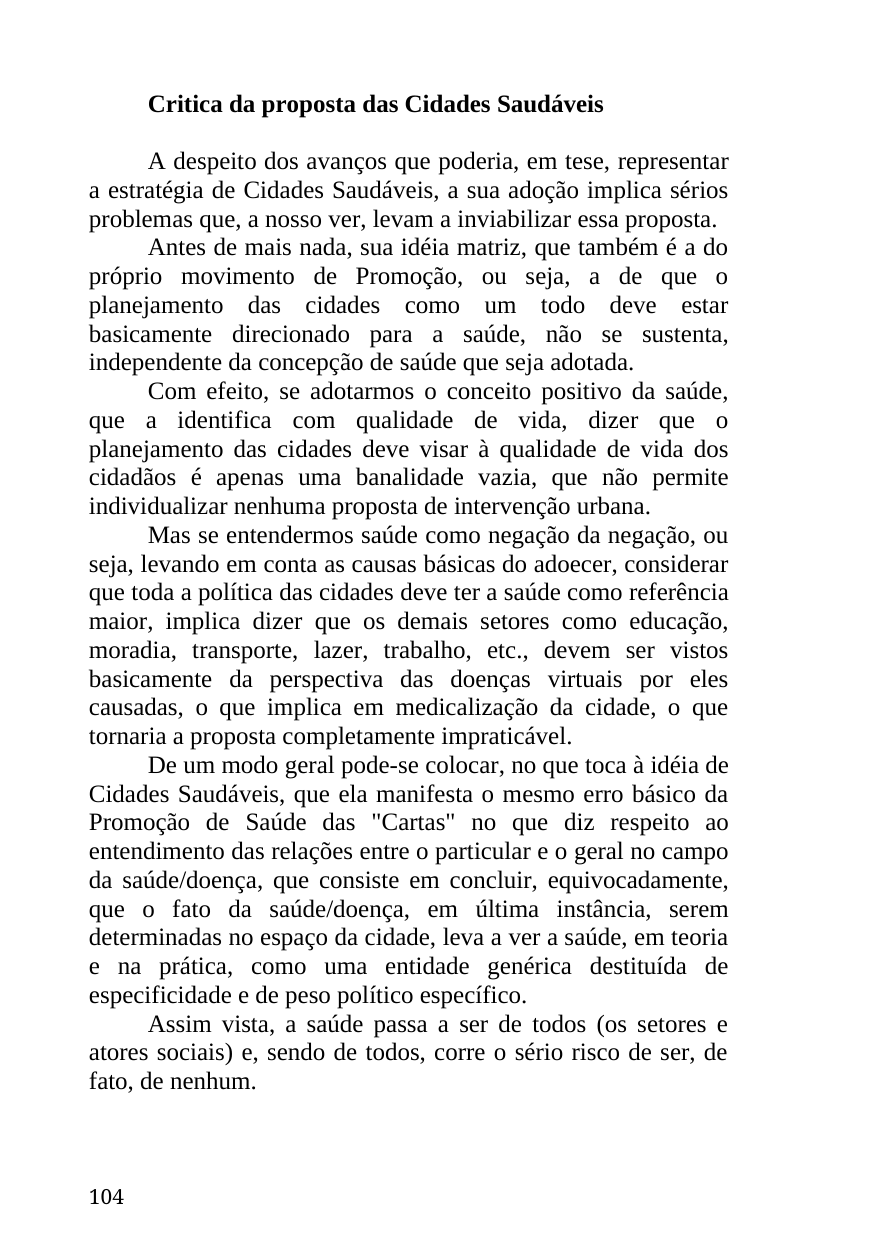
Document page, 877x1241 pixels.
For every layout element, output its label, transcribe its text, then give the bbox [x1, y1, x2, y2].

text De um modo geral pode-se colocar, no que toca à idéia de Cidades Saudáveis, que ela manifesta o mesmo erro básico da Promoção de Saúde das "Cartas" no que diz respeito ao entendimento das relações entre o particular e o geral no campo da saúde/doença, que consiste em concluir, equivocadamente, que o fato da saúde/doença, em última instância, serem determinadas no espaço da cidade, leva a ver a saúde, em teoria e na prática, como uma entidade genérica destituída de especificidade e de peso político específico. [89, 750, 729, 1009]
text Com efeito, se adotarmos o conceito positivo da saúde, que a identifica com qualidade de vida, dizer que o planejamento das cidades deve visar à qualidade de vida dos cidadãos é apenas uma banalidade vazia, que não permite individualizar nenhuma proposta de intervenção urbana. [89, 376, 729, 520]
text Assim vista, a saúde passa a ser de todos (os setores e atores sociais) e, sendo de todos, corre o sério risco de ser, de fato, de nenhum. [89, 1009, 729, 1095]
text A despeito dos avanços que poderia, em tese, representar a estratégia de Cidades Saudáveis, a sua adoção implica sérios problemas que, a nosso ver, levam a inviabilizar essa proposta. [89, 146, 729, 232]
text Mas se entendermos saúde como negação da negação, ou seja, levando em conta as causas básicas do adoecer, considerar que toda a política das cidades deve ter a saúde como referência maior, implica dizer que os demais setores como educação, moradia, transporte, lazer, trabalho, etc., devem ser vistos basicamente da perspectiva das doenças virtuais por eles causadas, o que implica em medicalização da cidade, o que tornaria a proposta completamente impraticável. [89, 520, 729, 750]
text Antes de mais nada, sua idéia matriz, que também é a do próprio movimento de Promoção, ou seja, a de que o planejamento das cidades como um todo deve estar basicamente direcionado para a saúde, não se sustenta, independente da concepção de saúde que seja adotada. [89, 232, 729, 376]
text Critica da proposta das Cidades Saudáveis [89, 89, 729, 117]
